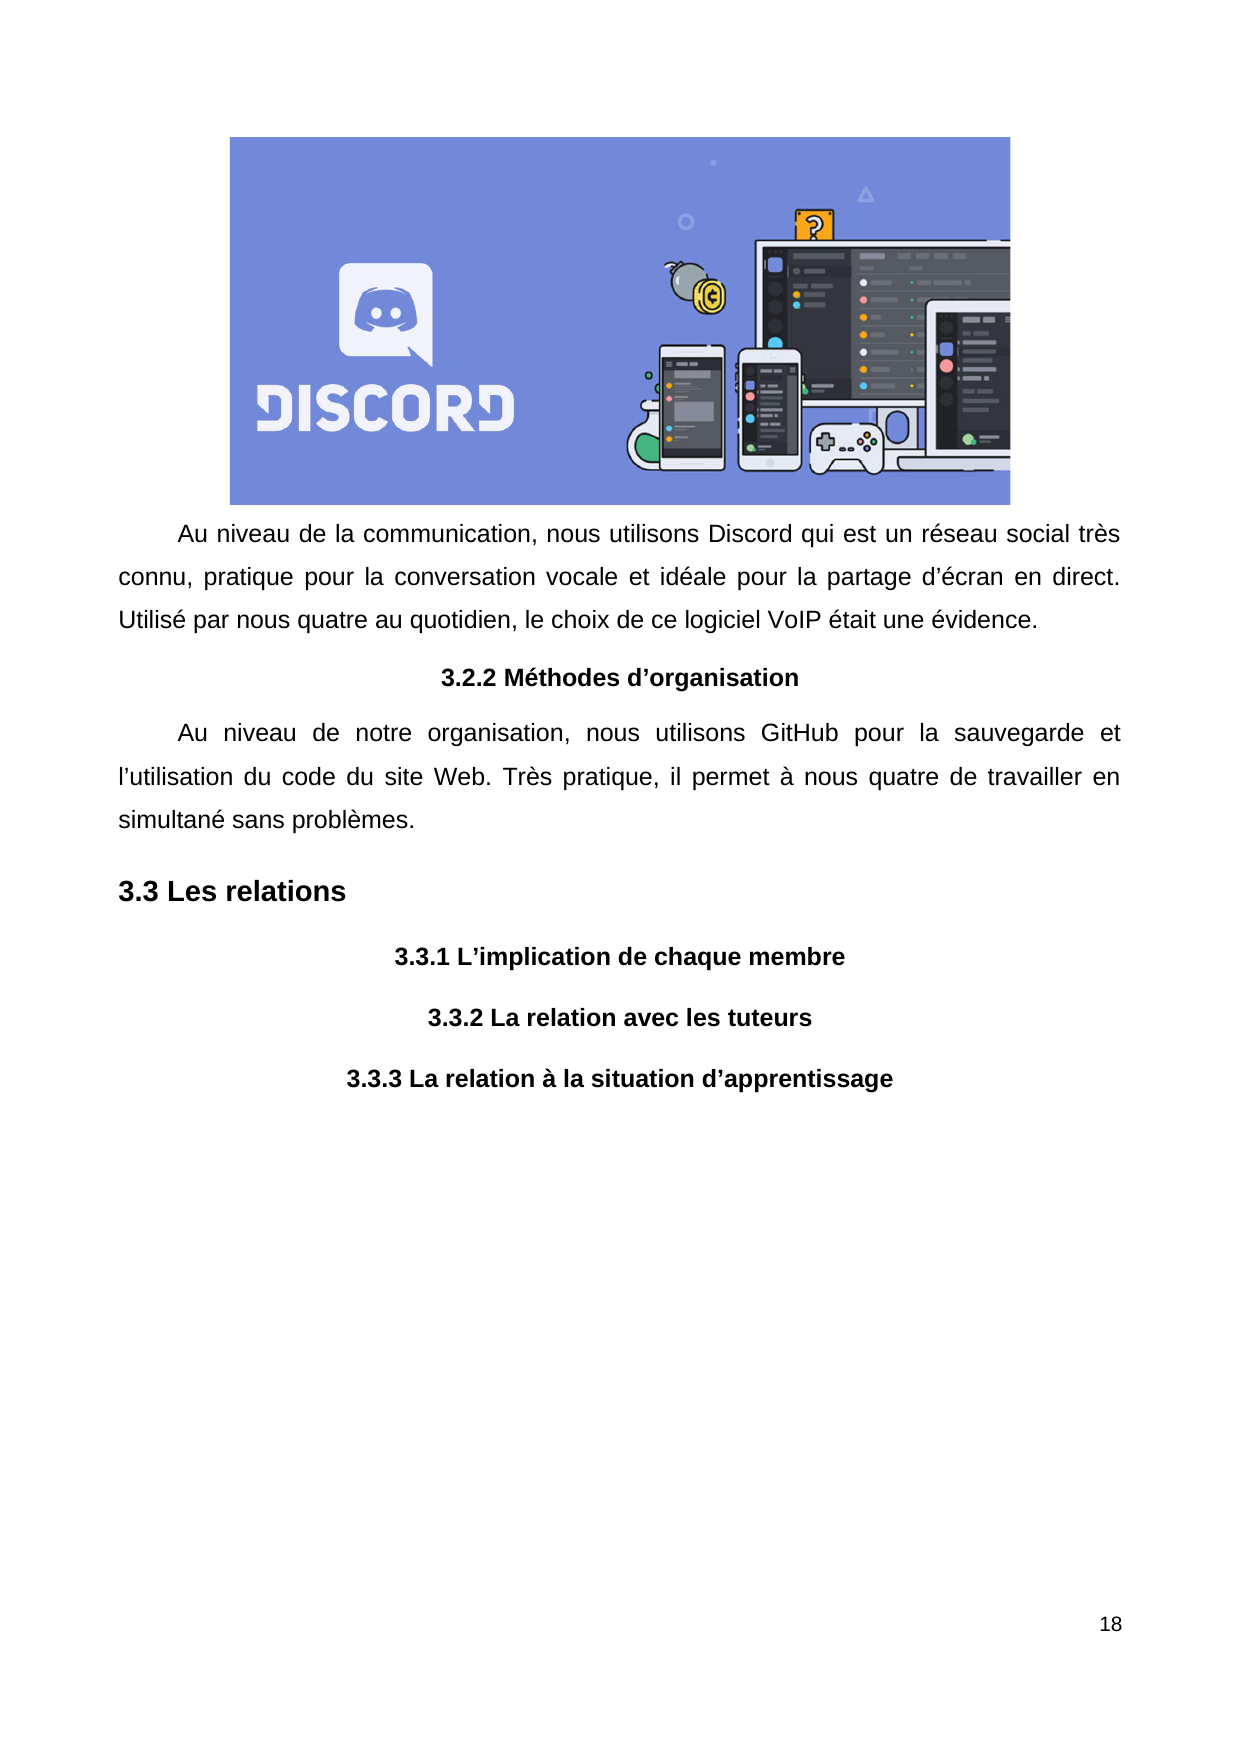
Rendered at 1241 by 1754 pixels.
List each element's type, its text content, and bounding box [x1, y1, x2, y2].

subtitle Méthodes d’organisation [130, 663, 1110, 692]
subtitle La relation à la situation d’apprentissage [130, 1064, 1110, 1093]
subtitle La relation avec les tuteurs [130, 1003, 1110, 1032]
picture [229, 137, 1011, 505]
subtitle Les relations [118, 874, 1122, 908]
subtitle L’implication de chaque membre [130, 942, 1110, 971]
text Au niveau de notre organisation, nous utilisons GitHub pour la sauvegarde et l’utilisation du code du site Web. Très pratique, il permet à nous quatre de travailler en simultané sans problèmes. [118, 718, 1122, 833]
text Au niveau de la communication, nous utilisons Discord qui est un réseau social très connu, pratique pour la conversation vocale et idéale pour la partage d’écran en direct. Utilisé par nous quatre au quotidien, le choix de ce logiciel VoIP était une évidence. [118, 118, 1122, 634]
